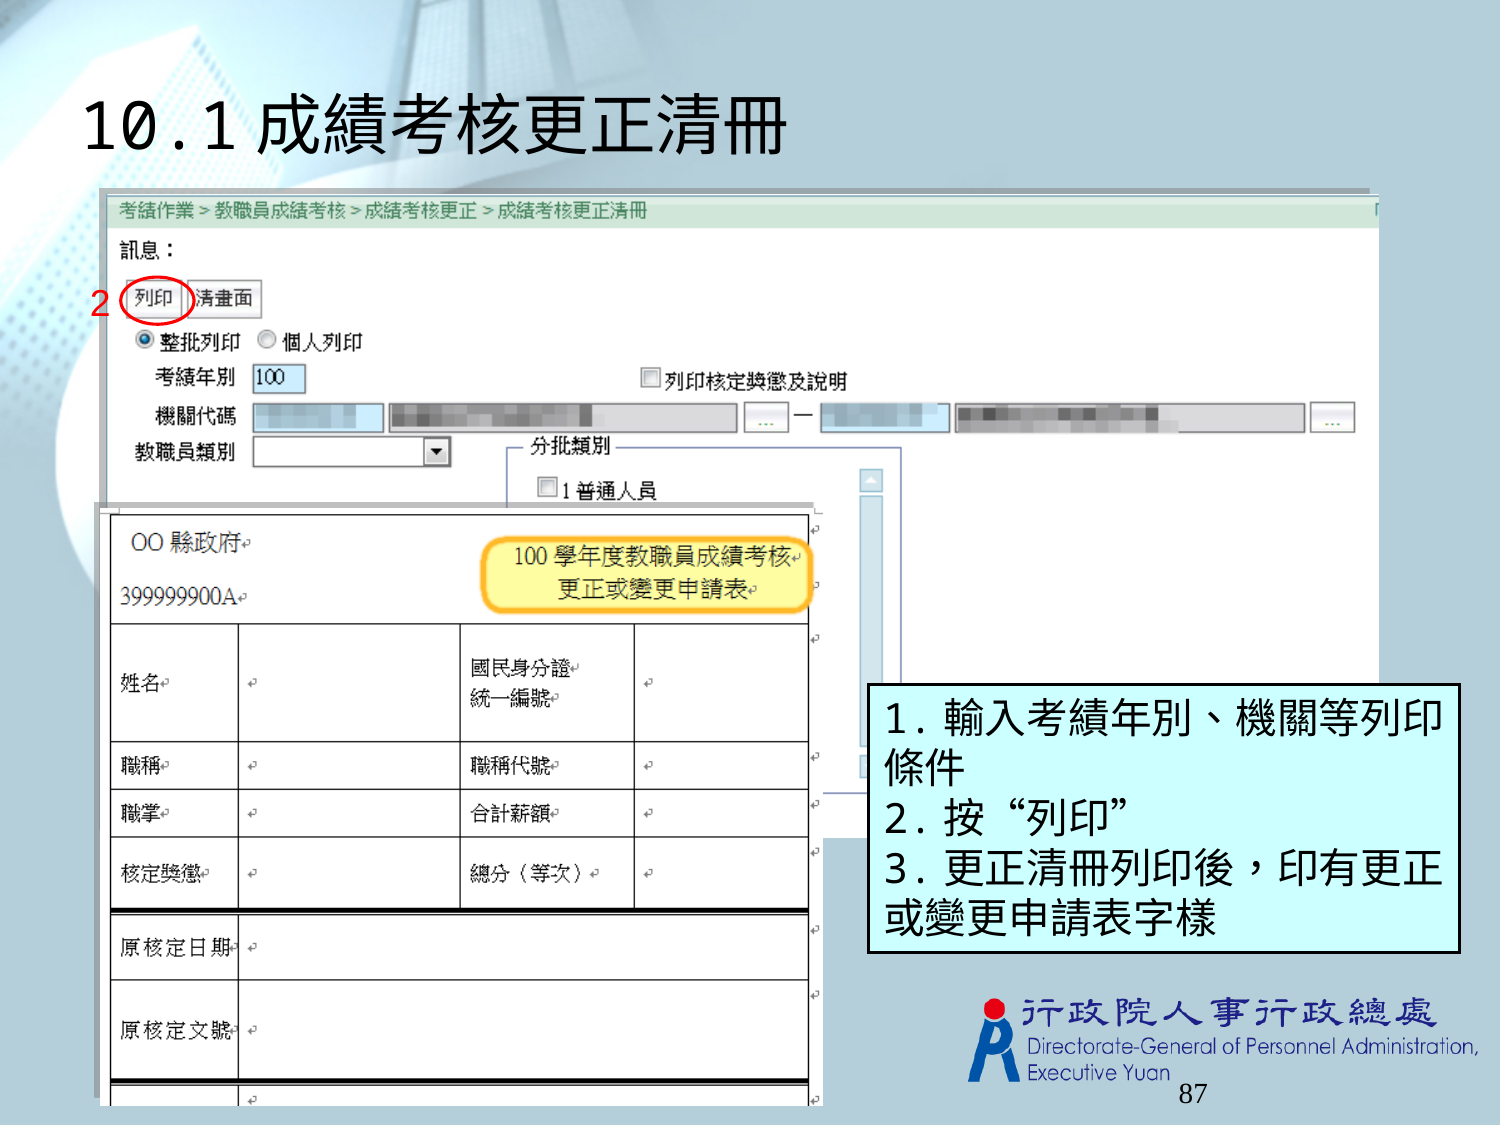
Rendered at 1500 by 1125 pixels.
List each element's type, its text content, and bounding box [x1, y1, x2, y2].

text_box 10.1成績考核更正清冊 [65, 66, 1364, 179]
text_box 1.輸入考績年別、機關等列印條件 2.按“列印” 3.更正清冊列印後，印有更正或變更申請表字樣 [868, 684, 1460, 953]
picture [100, 194, 1379, 1106]
text_box [1163, 1066, 1477, 1125]
picture [124, 279, 192, 322]
text_box 2 [76, 278, 124, 324]
